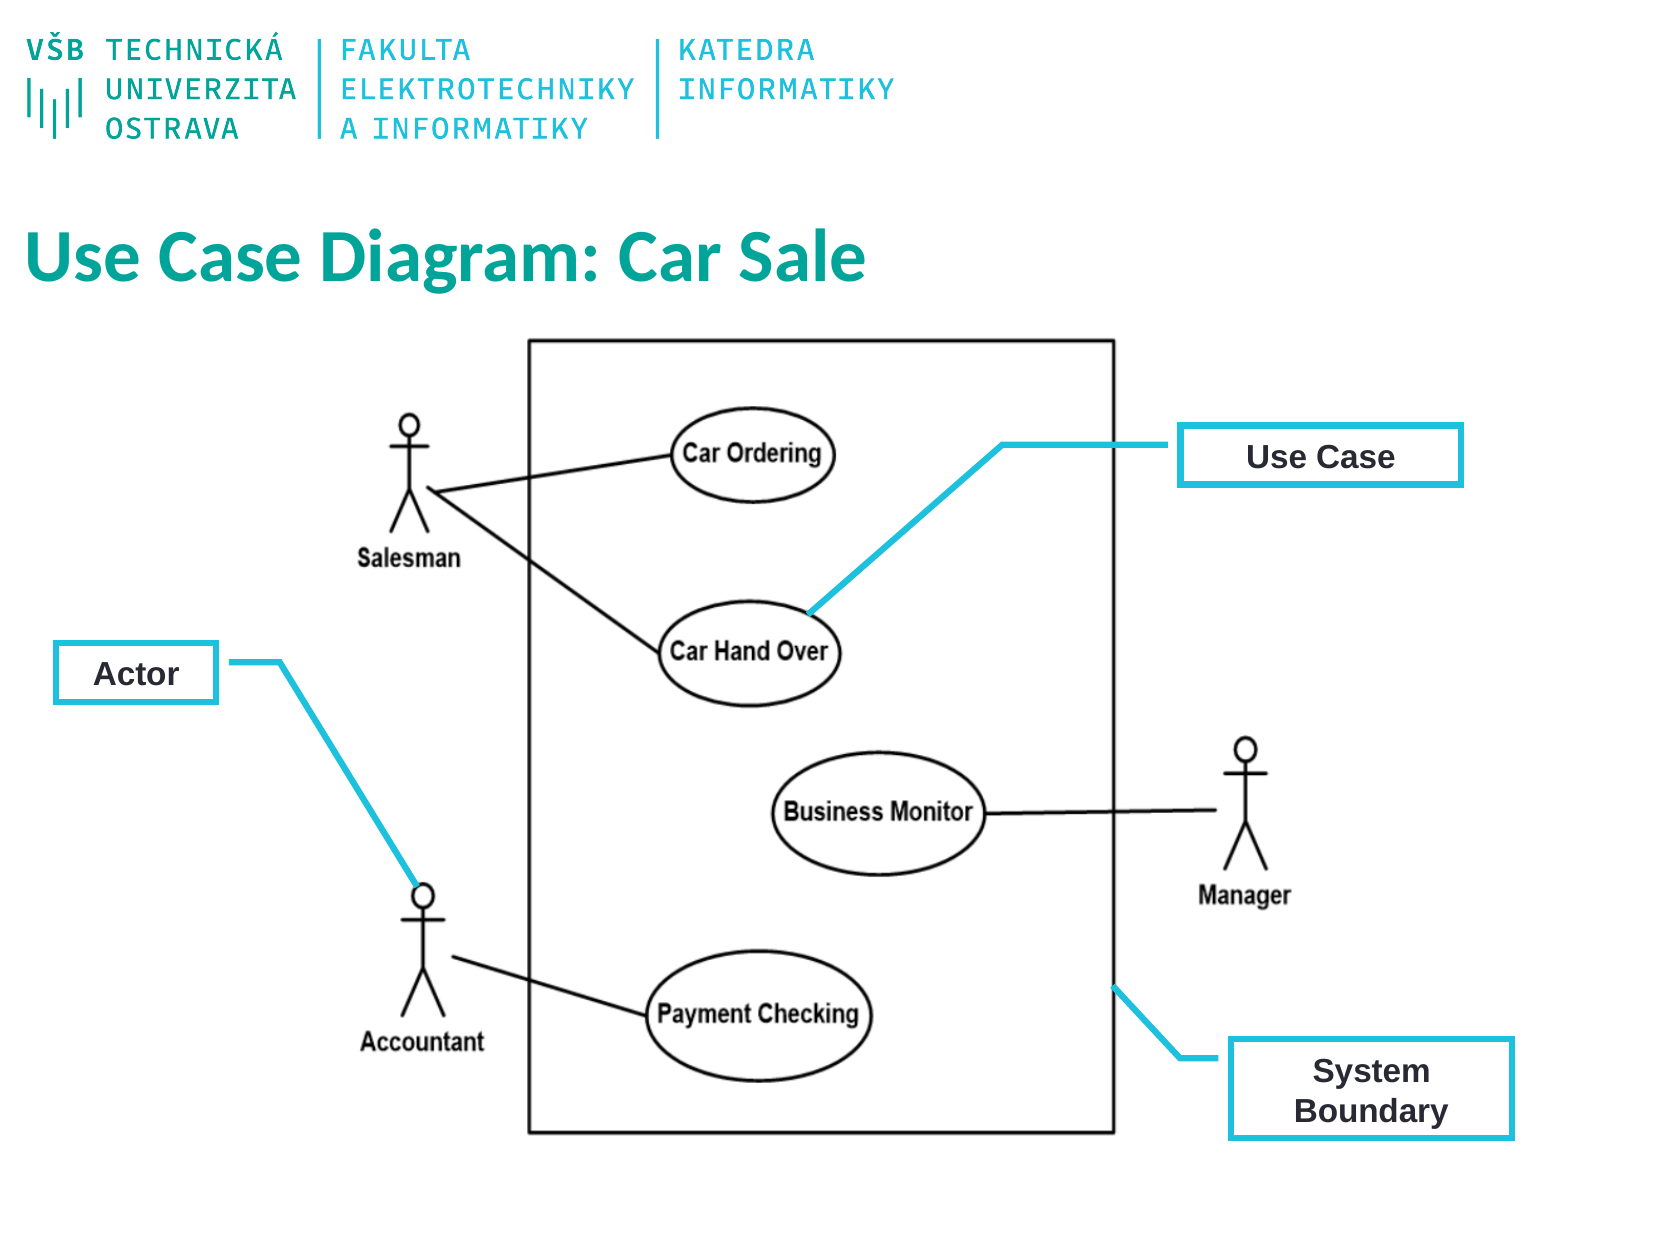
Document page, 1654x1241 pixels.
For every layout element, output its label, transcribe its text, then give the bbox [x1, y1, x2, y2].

text_box Use Case [1181, 425, 1461, 484]
text_box System Boundary [1231, 1039, 1512, 1138]
text_box Actor [56, 643, 216, 702]
picture [353, 318, 1300, 1146]
title Use Case Diagram: Car Sale [24, 169, 1629, 301]
picture [26, 31, 894, 139]
